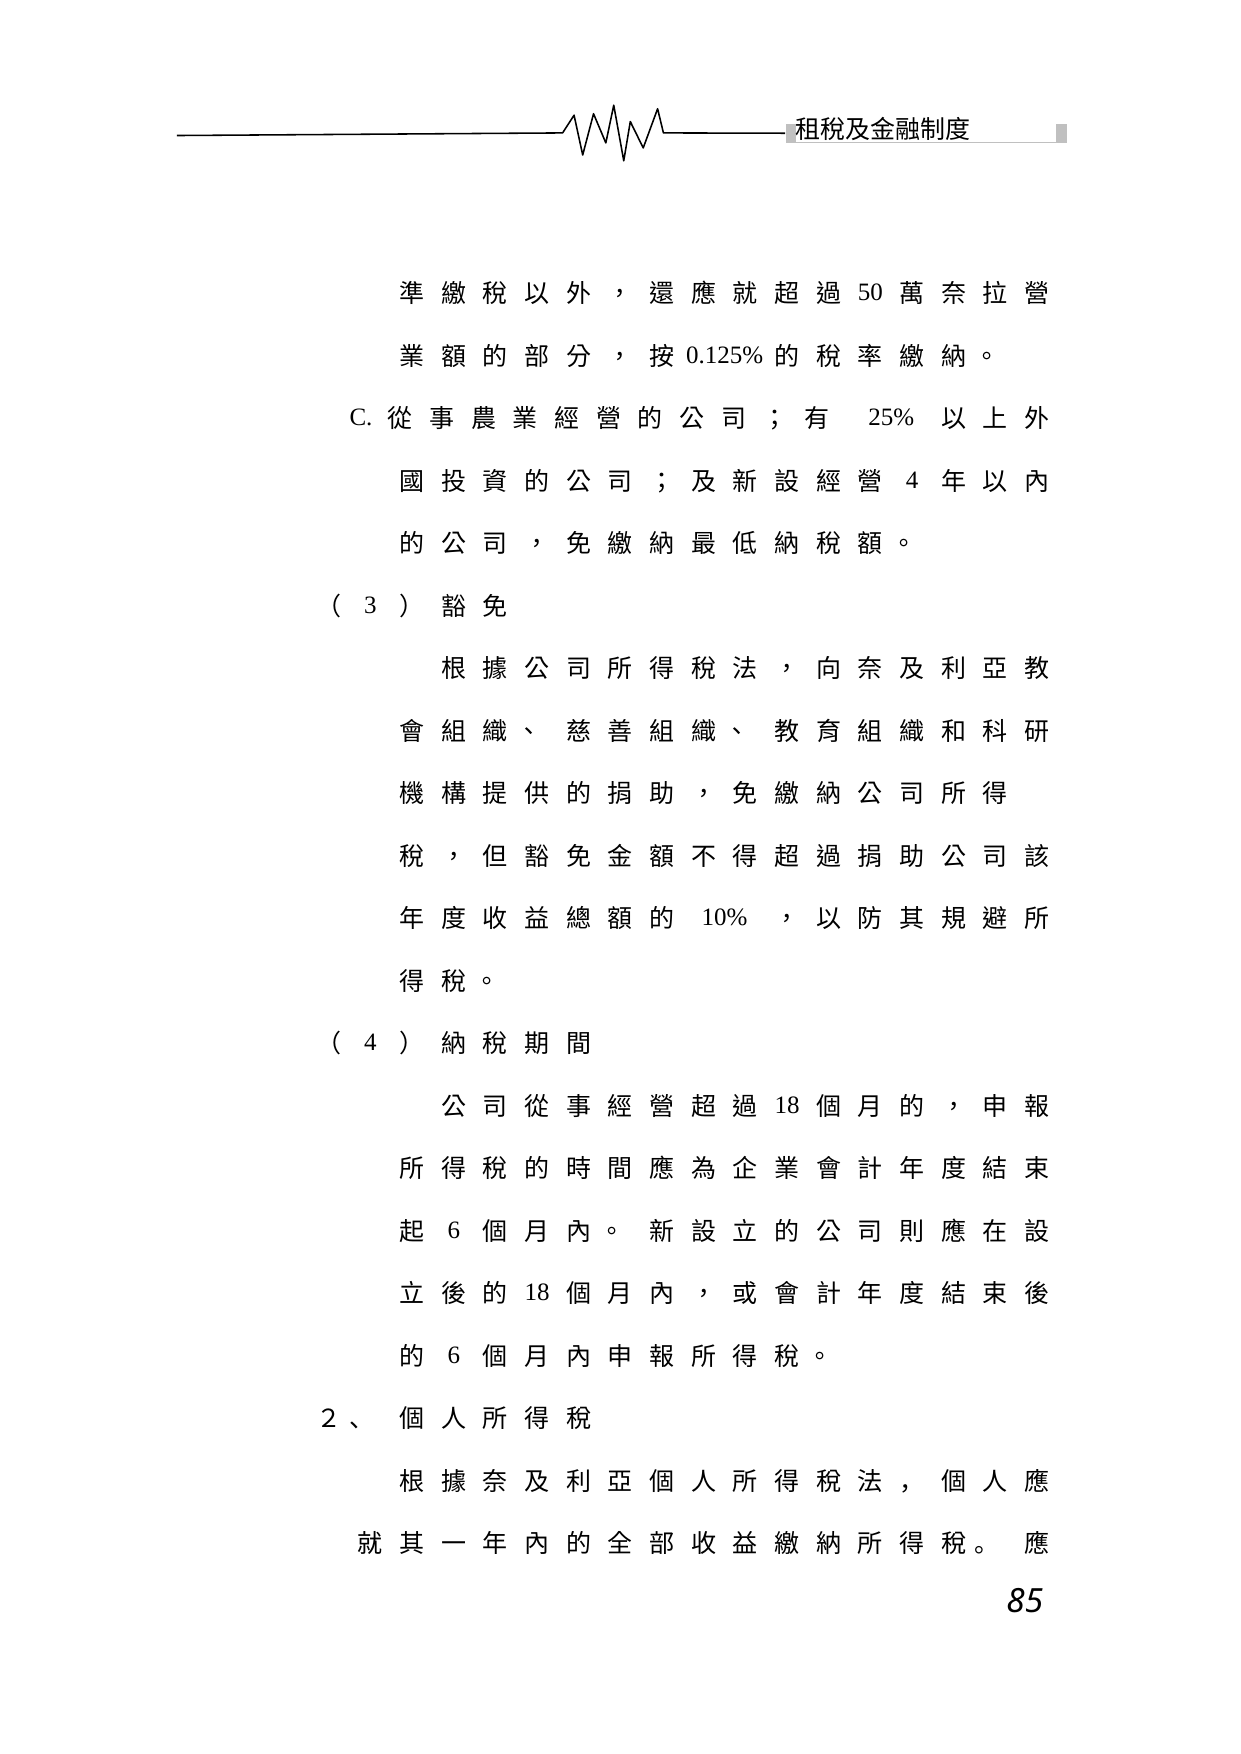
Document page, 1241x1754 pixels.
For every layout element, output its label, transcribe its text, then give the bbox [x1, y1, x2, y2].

text 根據奈及利亞個人所得稅法，個人應就其一年內的全部收益繳納所得稅。應 [330, 1438, 1058, 1563]
text （4）納稅期間 [306, 1000, 1058, 1063]
text （3）豁免 [306, 563, 1058, 625]
text 準繳稅以外，還應就超過50萬奈拉營業額的部分，按0.125%的稅率繳納。 [342, 250, 1058, 375]
text 公司從事經營超過18個月的，申報所得稅的時間應為企業會計年度結束起6個月內。新設立的公司則應在設立後的18個月內，或會計年度結束後的6個月內申報所得稅。 [367, 1063, 1058, 1375]
text ２、個人所得稅 [281, 1375, 1058, 1438]
text 根據公司所得稅法，向奈及利亞教會組織、慈善組織、教育組織和科研機構提供的捐助，免繳納公司所得稅，但豁免金額不得超過捐助公司該年度收益總額的10%，以防其規避所得稅。 [367, 625, 1058, 1000]
text C. 從事農業經營的公司；有25%以上外國投資的公司；及新設經營4年以內的公司，免繳納最低納稅額。 [342, 375, 1058, 563]
